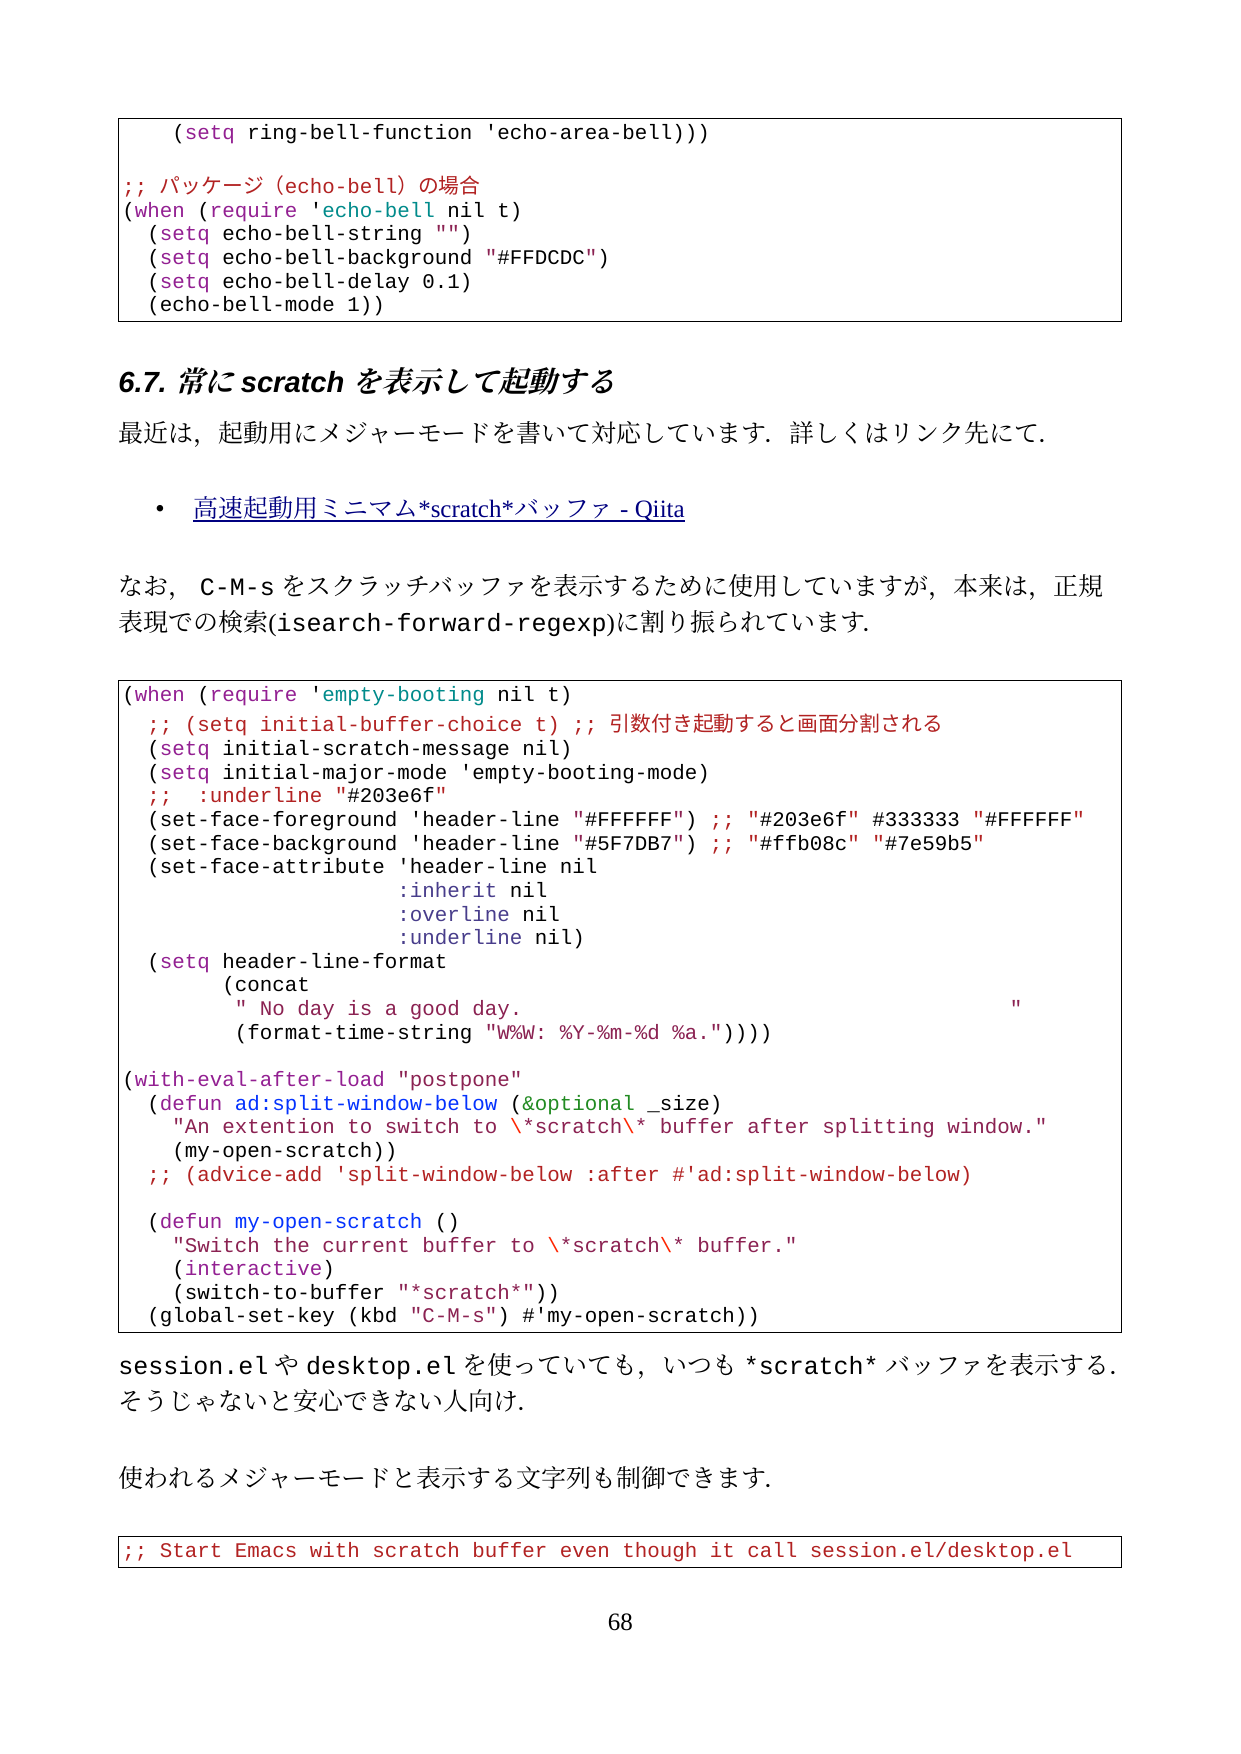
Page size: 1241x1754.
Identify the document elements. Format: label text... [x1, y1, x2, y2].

text (when (require 'empty-booting nil t) [119, 681, 1121, 704]
text (set-face-foreground 'header-line "#FFFFFF") ;; "#203e6f" #333333 "#FFFFFF" [119, 805, 1121, 829]
text :overline nil [119, 899, 1121, 923]
text (when (require 'echo-bell nil t) [119, 196, 1121, 219]
text (global-set-key (kbd "C-M-s") #'my-open-scratch)) [119, 1302, 1121, 1332]
text (defun my-open-scratch () [119, 1207, 1121, 1231]
text なお， C-M-s をスクラッチバッファを表示するために使用していますが，本来は，正規表現での検索(isearch-forward-regexp)に割り振られています． [118, 566, 1122, 667]
subtitle 常に scratch を表示して起動する [118, 359, 1122, 401]
text (set-face-background 'header-line "#5F7DB7") ;; "#ffb08c" "#7e59b5" [119, 829, 1121, 852]
text (concat [119, 971, 1121, 994]
text (defun ad:split-window-below (&optional _size) [119, 1089, 1121, 1112]
text (setq ring-bell-function 'echo-area-bell))) [119, 119, 1121, 142]
text " No day is a good day. " [119, 994, 1121, 1018]
text 使われるメジャーモードと表示する文字列も制御できます． [118, 1459, 1122, 1524]
text (setq echo-bell-string "") [119, 219, 1121, 243]
text (echo-bell-mode 1)) [119, 290, 1121, 321]
text (setq echo-bell-background "#FFDCDC") [119, 243, 1121, 267]
text "Switch the current buffer to \*scratch\* buffer." [119, 1231, 1121, 1254]
text (set-face-attribute 'header-line nil [119, 852, 1121, 876]
text (setq initial-scratch-message nil) [119, 734, 1121, 758]
text 最近は，起動用にメジャーモードを書いて対応しています．詳しくはリンク先にて． [118, 414, 1122, 478]
text :underline nil) [119, 923, 1121, 947]
text (my-open-scratch)) [119, 1136, 1121, 1160]
text "An extention to switch to \*scratch\* buffer after splitting window." [119, 1112, 1121, 1136]
text ;; パッケージ（echo-bell）の場合 [119, 165, 1121, 196]
text session.el や desktop.el を使っていても，いつも *scratch* バッファを表示する．そうじゃないと安心できない人向け． [118, 1346, 1122, 1446]
text :inherit nil [119, 876, 1121, 899]
text ;; (advice-add 'split-window-below :after #'ad:split-window-below) [119, 1160, 1121, 1183]
text (setq initial-major-mode 'empty-booting-mode) [119, 758, 1121, 781]
list 高速起動用ミニマム*scratch*バッファ - Qiita [156, 491, 1122, 554]
text ;; (setq initial-buffer-choice t) ;; 引数付き起動すると画面分割される [119, 704, 1121, 734]
text ;; :underline "#203e6f" [119, 781, 1121, 805]
text (with-eval-after-load "postpone" [119, 1065, 1121, 1089]
text (switch-to-buffer "*scratch*")) [119, 1278, 1121, 1302]
text (format-time-string "W%W: %Y-%m-%d %a.")))) [119, 1018, 1121, 1041]
text (setq header-line-format [119, 947, 1121, 971]
text (interactive) [119, 1254, 1121, 1278]
text (setq echo-bell-delay 0.1) [119, 267, 1121, 290]
text ;; Start Emacs with scratch buffer even though it call session.el/desktop.el [119, 1537, 1121, 1567]
